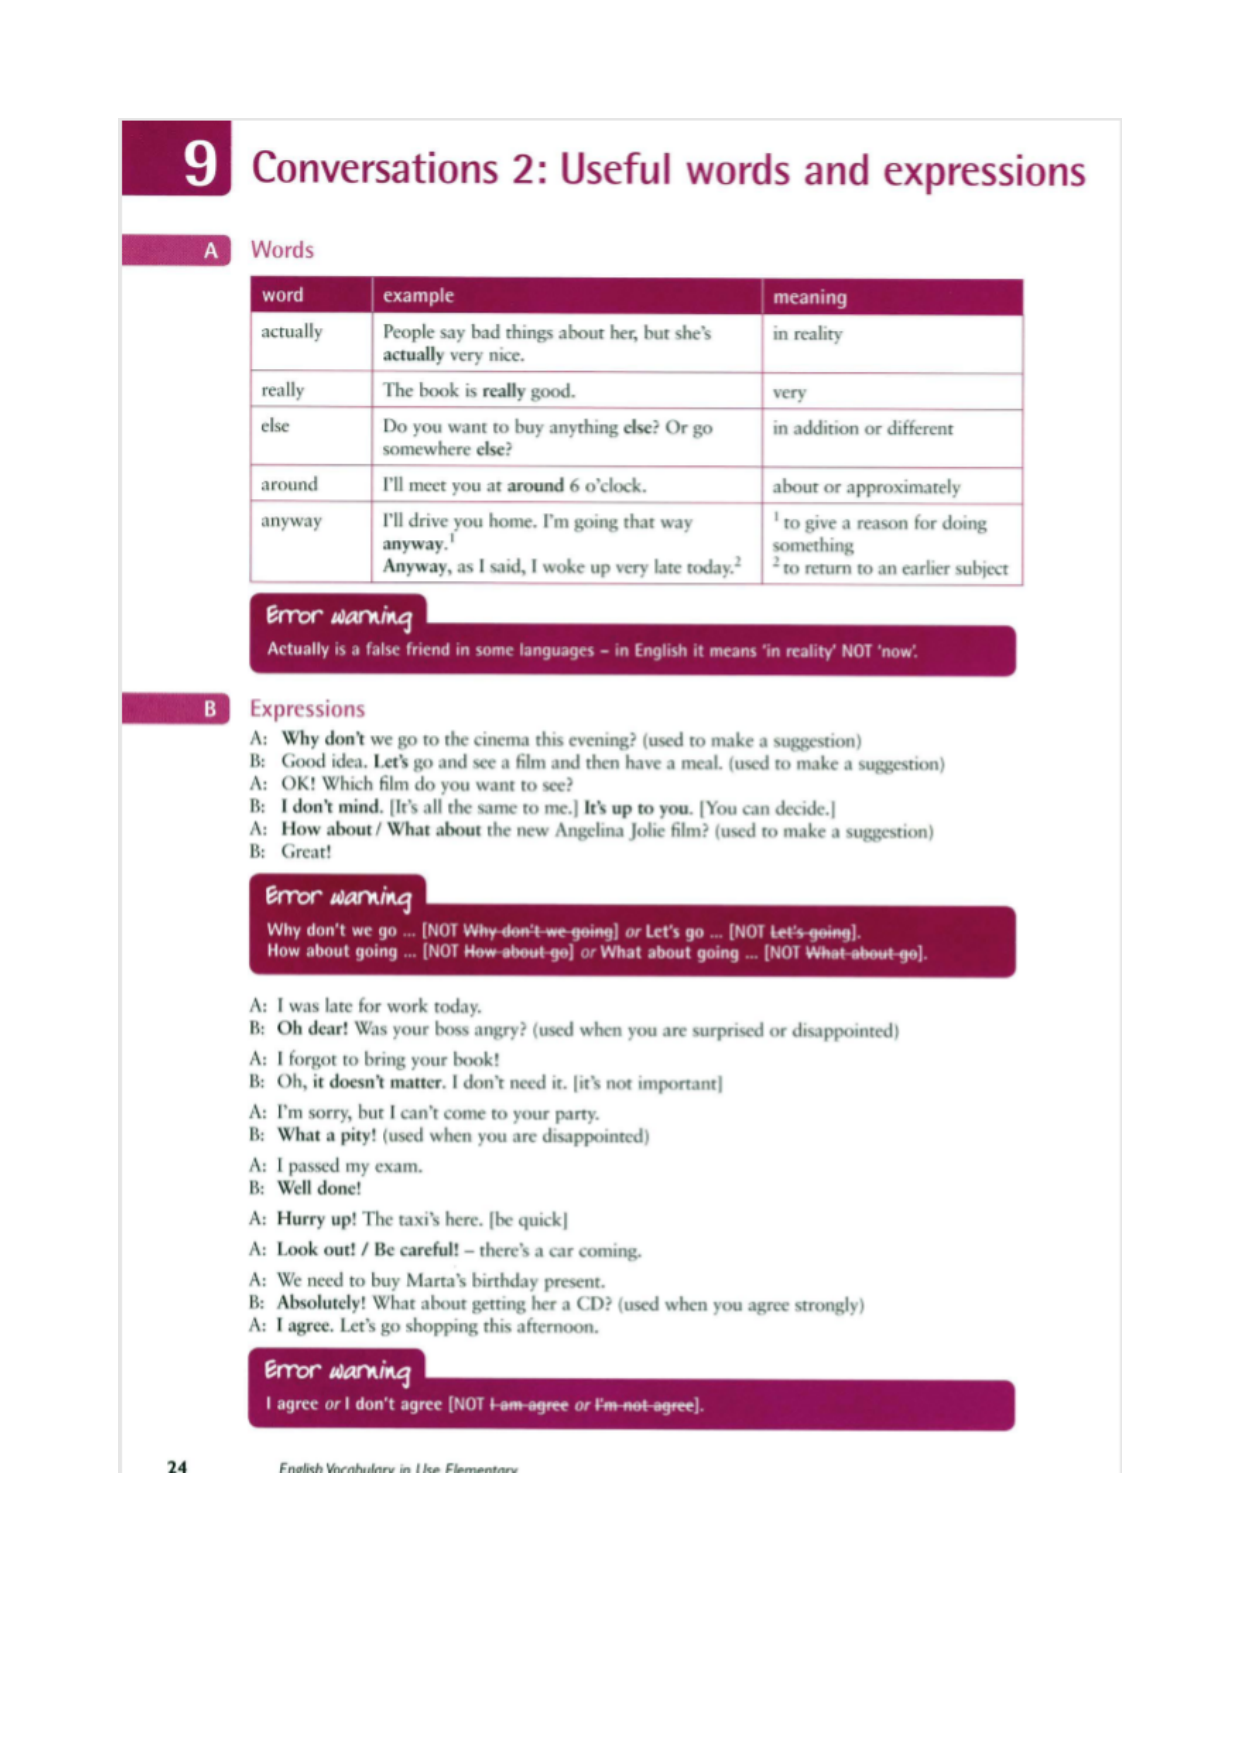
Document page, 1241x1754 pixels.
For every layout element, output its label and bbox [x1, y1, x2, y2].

picture [118, 118, 1122, 1473]
